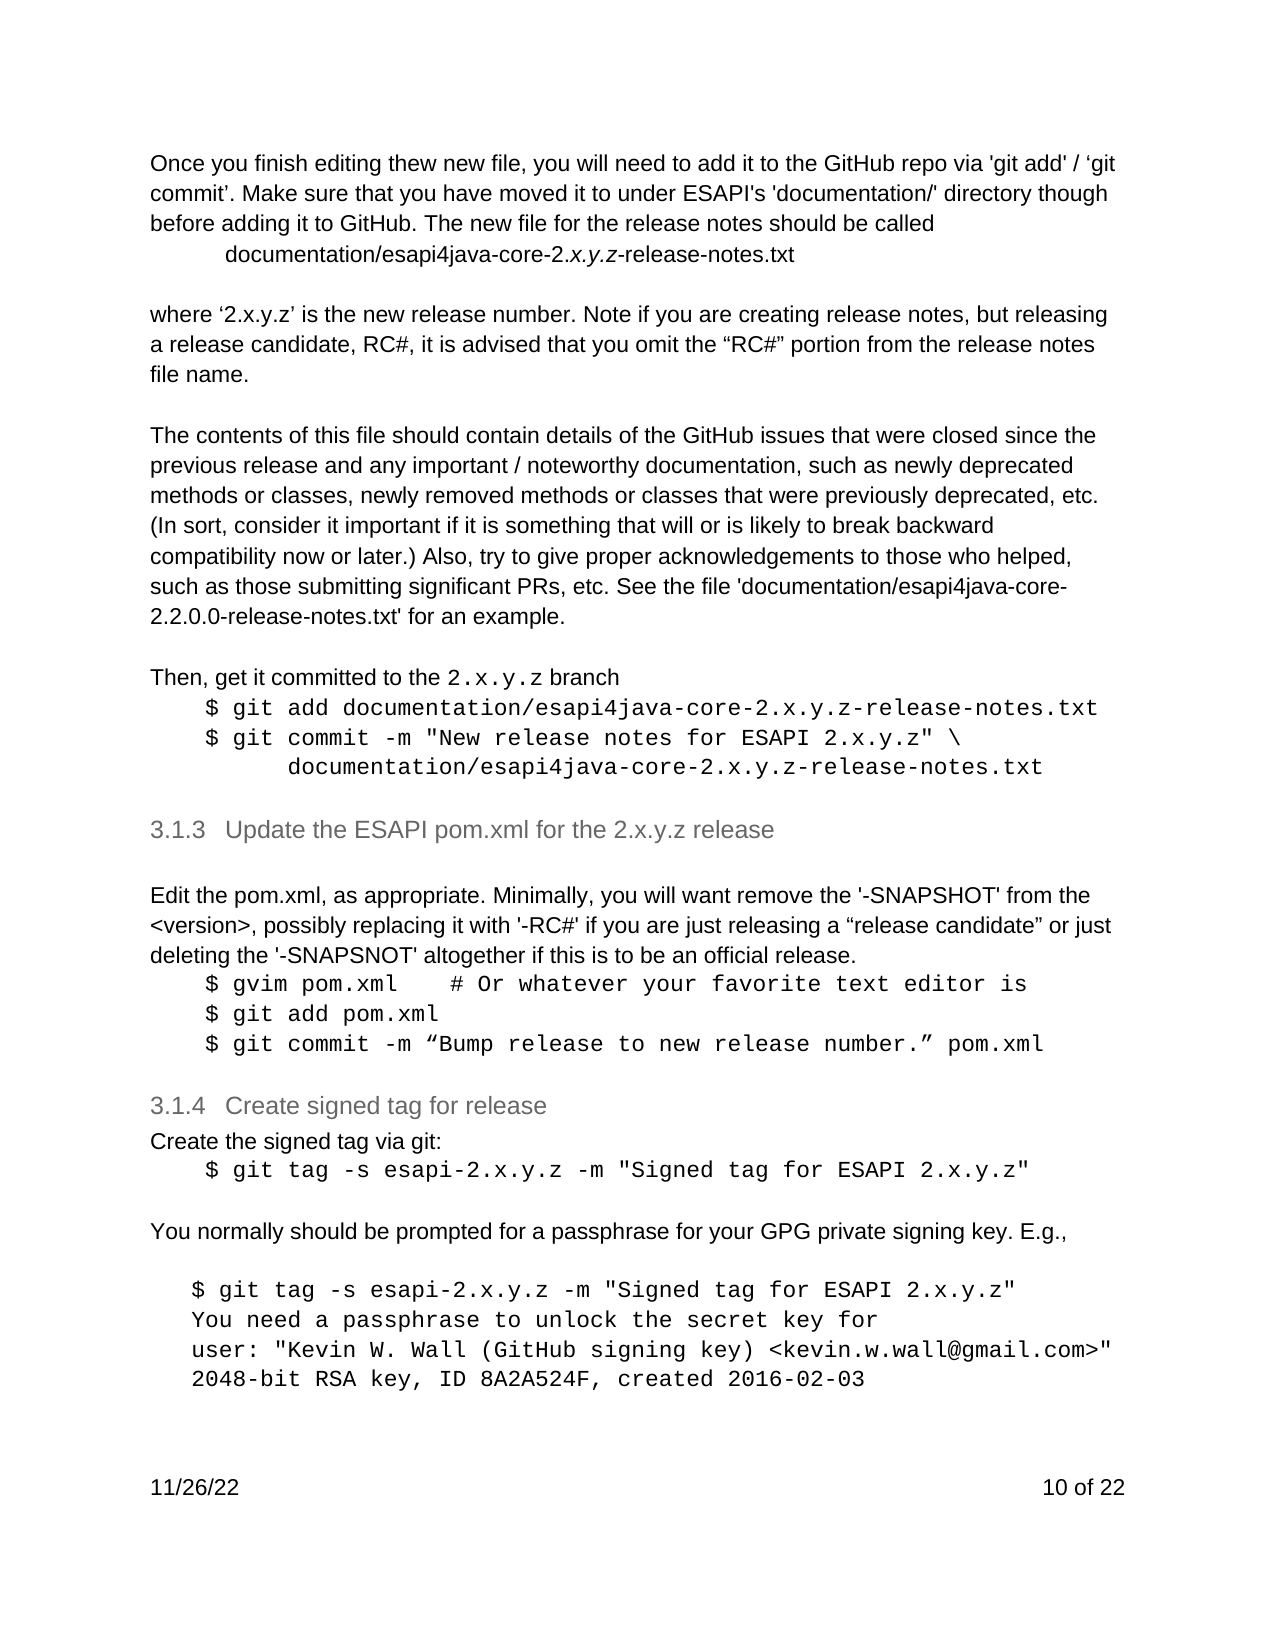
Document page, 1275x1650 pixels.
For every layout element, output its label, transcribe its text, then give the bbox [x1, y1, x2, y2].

text Once you finish editing thew new file, you will need to add it to the GitHub repo via 'git add' / ‘git commit’. Make sure that you have moved it to under ESAPI's 'documentation/' directory though before adding it to GitHub. The new file for the release notes should be called [150, 150, 1125, 237]
text $ git tag -s esapi-2.x.y.z -m "Signed tag for ESAPI 2.x.y.z" [150, 1278, 1125, 1304]
text The contents of this file should contain details of the GitHub issues that were closed since the previous release and any important / noteworthy documentation, such as newly deprecated methods or classes, newly removed methods or classes that were previously deprecated, etc. (In sort, consider it important if it is something that will or is likely to break backward compatibility now or later.) Also, try to give proper acknowledgements to those who helped, such as those submitting significant PRs, etc. See the file 'documentation/esapi4java-core-2.2.0.0-release-notes.txt' for an example. [150, 422, 1125, 629]
text 2048-bit RSA key, ID 8A2A524F, created 2016-02-03 [150, 1368, 1125, 1394]
text You normally should be prompted for a passphrase for your GPG private signing key. E.g., [150, 1218, 1125, 1244]
text $ gvim pom.xml # Or whatever your favorite text editor is [150, 972, 1125, 998]
text $ git add pom.xml [150, 1002, 1125, 1028]
text $ git tag -s esapi-2.x.y.z -m "Signed tag for ESAPI 2.x.y.z" [150, 1158, 1125, 1184]
text Then, get it committed to the 2.x.y.z branch [150, 663, 1125, 692]
text $ git commit -m "New release notes for ESAPI 2.x.y.z" \ [150, 726, 1125, 752]
text You need a passphrase to unlock the secret key for [150, 1308, 1125, 1334]
subtitle Create signed tag for release [150, 1091, 1125, 1120]
text where ‘2.x.y.z’ is the new release number. Note if you are creating release notes, but releasing a release candidate, RC#, it is advised that you omit the “RC#” portion from the release notes file name. [150, 301, 1125, 388]
text $ git commit -m “Bump release to new release number.” pom.xml [150, 1032, 1125, 1058]
subtitle Update the ESAPI pom.xml for the 2.x.y.z release [150, 814, 1125, 843]
text Create the signed tag via git: [150, 1128, 1125, 1154]
text Edit the pom.xml, as appropriate. Minimally, you will want remove the '-SNAPSHOT' from the <version>, possibly replacing it with '-RC#' if you are just releasing a “release candidate” or just deleting the '-SNAPSNOT' altogether if this is to be an official release. [150, 882, 1125, 969]
text user: "Kevin W. Wall (GitHub signing key) <kevin.w.wall@gmail.com>" [150, 1338, 1125, 1364]
text documentation/esapi4java-core-2.x.y.z-release-notes.txt [150, 756, 1125, 782]
text $ git add documentation/esapi4java-core-2.x.y.z-release-notes.txt [150, 696, 1125, 722]
text documentation/esapi4java-core-2.x.y.z-release-notes.txt [225, 241, 1125, 267]
